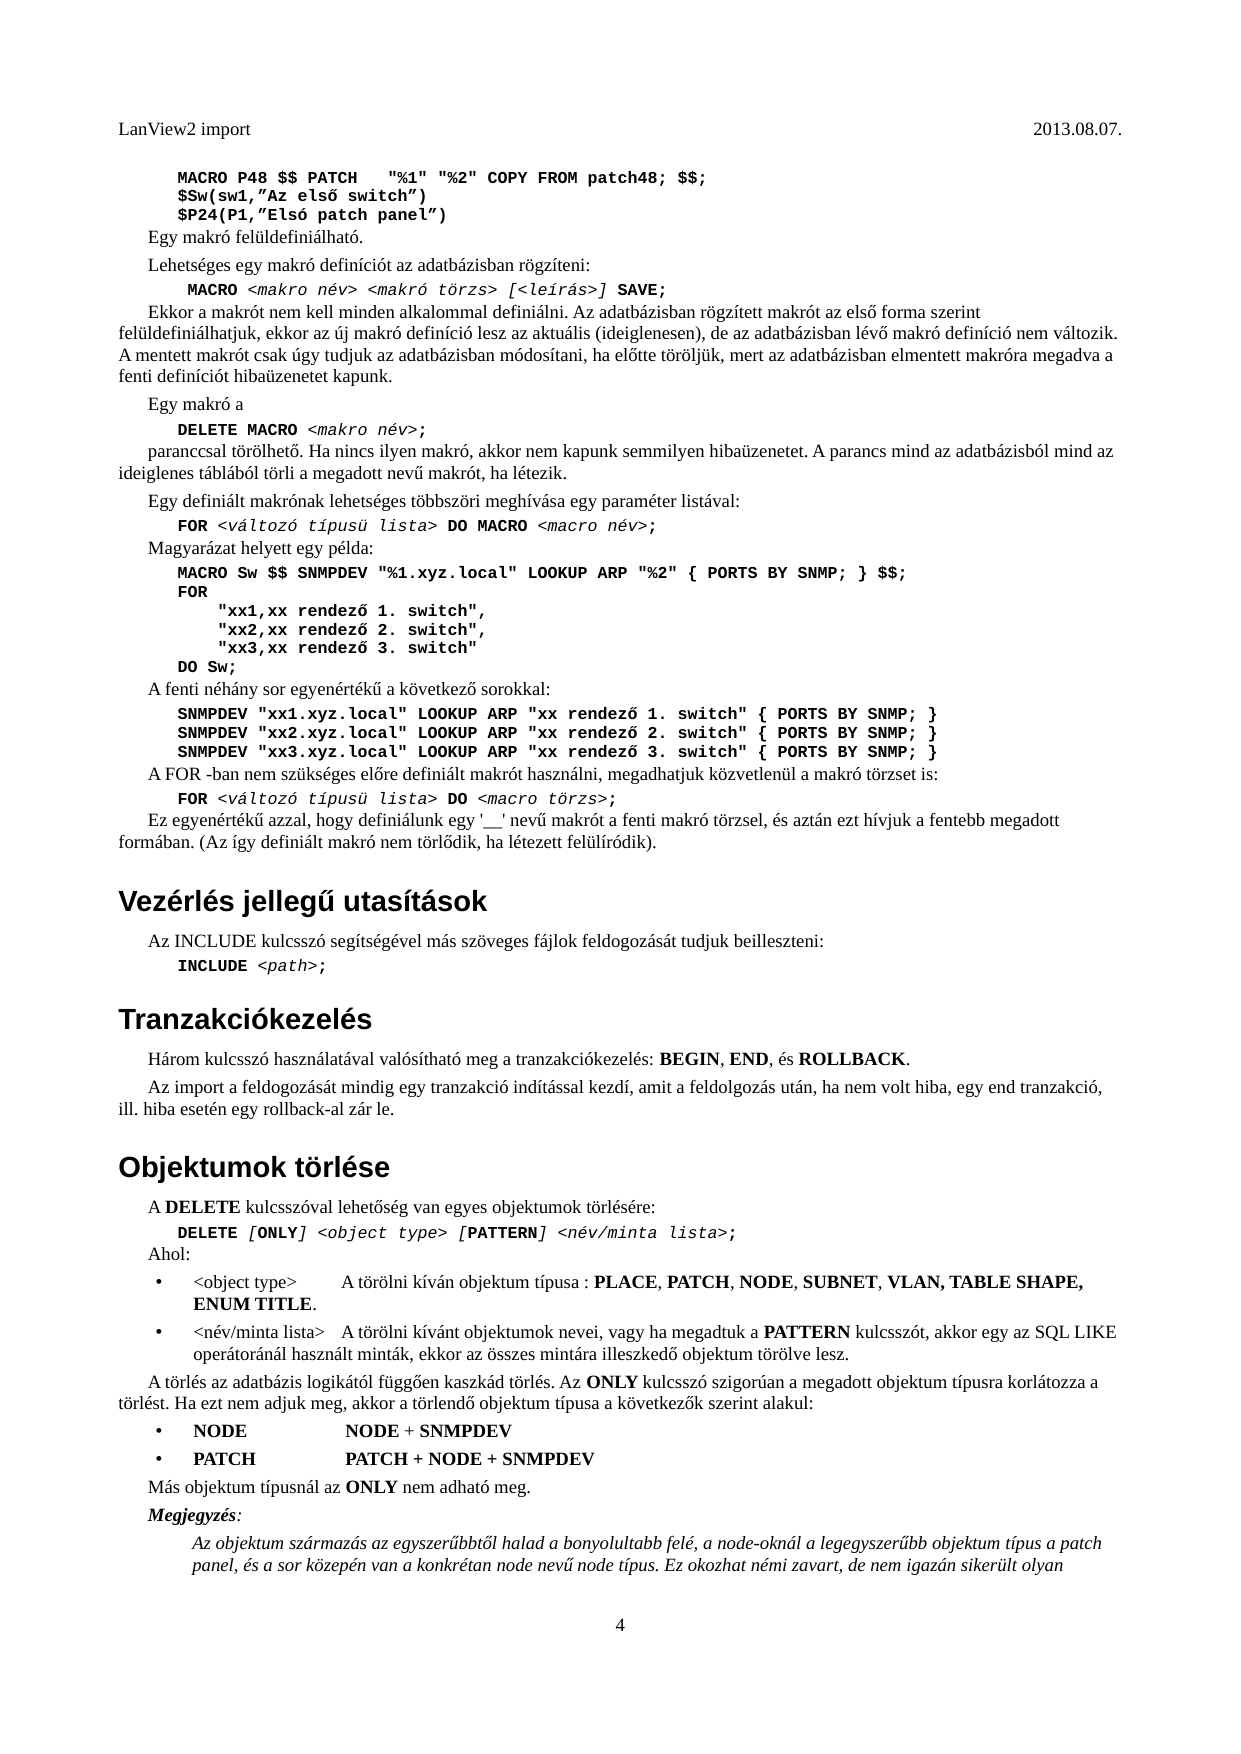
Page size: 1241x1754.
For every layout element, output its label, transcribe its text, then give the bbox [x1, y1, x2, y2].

text INCLUDE <path>; [177, 958, 1122, 977]
text SNMPDEV "xx2.xyz.local" LOOKUP ARP "xx rendező 2. switch" { PORTS BY SNMP; } [177, 725, 1122, 743]
text Megjegyzés: [118, 1504, 1122, 1526]
text DELETE MACRO <makro név>; [177, 421, 1122, 440]
subtitle Objektumok törlése [118, 1150, 1122, 1184]
text Egy definiált makrónak lehetséges többszöri meghívása egy paraméter listával: [118, 490, 1122, 511]
list PATCH PATCH + NODE + SNMPDEV [156, 1448, 1122, 1470]
text A FOR -ban nem szükséges előre definiált makrót használni, megadhatjuk közvetlenül a makró törzset is: [118, 762, 1122, 784]
text FOR <változó típusü lista> DO <macro törzs>; [177, 790, 1122, 809]
text Az objektum származás az egyszerűbbtől halad a bonyolultabb felé, a node-oknál a legegyszerűbb objektum típus a patch panel, és a sor közepén van a konkrétan node nevű node típus. Ez okozhat némi zavart, de nem igazán sikerült olyan [192, 1532, 1122, 1575]
text MACRO <makro név> <makró törzs> [<leírás>] SAVE; [177, 282, 1122, 301]
text A törlés az adatbázis logikától függően kaszkád törlés. Az ONLY kulcsszó szigorúan a megadott objektum típusra korlátozza a törlést. Ha ezt nem adjuk meg, akkor a törlendő objektum típusa a következők szerint alakul: [118, 1371, 1122, 1414]
list <object type> A törölni kíván objektum típusa : PLACE, PATCH, NODE, SUBNET, VLAN, TABLE SHAPE, ENUM TITLE. [156, 1271, 1122, 1314]
text SNMPDEV "xx1.xyz.local" LOOKUP ARP "xx rendező 1. switch" { PORTS BY SNMP; } [177, 706, 1122, 725]
text Egy makró felüldefiniálható. [118, 226, 1122, 247]
text FOR <változó típusü lista> DO MACRO <macro név>; [177, 518, 1122, 537]
text SNMPDEV "xx3.xyz.local" LOOKUP ARP "xx rendező 3. switch" { PORTS BY SNMP; } [177, 743, 1122, 762]
list <név/minta lista> A törölni kívánt objektumok nevei, vagy ha megadtuk a PATTERN kulcsszót, akkor egy az SQL LIKE operátoránál használt minták, ekkor az összes mintára illeszkedő objektum törölve lesz. [156, 1321, 1122, 1364]
text A DELETE kulcsszóval lehetőség van egyes objektumok törlésére: [118, 1196, 1122, 1218]
text Ekkor a makrót nem kell minden alkalommal definiálni. Az adatbázisban rögzített makrót az első forma szerint felüldefiniálhatjuk, ekkor az új makró definíció lesz az aktuális (ideiglenesen), de az adatbázisban lévő makró definíció nem változik. A mentett makrót csak úgy tudjuk az adatbázisban módosítani, ha előtte töröljük, mert az adatbázisban elmentett makróra megadva a fenti definíciót hibaüzenetet kapunk. [118, 301, 1122, 387]
text Az import a feldogozását mindig egy tranzakció indítással kezdí, amit a feldolgozás után, ha nem volt hiba, egy end tranzakció, ill. hiba esetén egy rollback-al zár le. [118, 1076, 1122, 1119]
text Ez egyenértékű azzal, hogy definiálunk egy '__' nevű makrót a fenti makró törzsel, és aztán ezt hívjuk a fentebb megadott formában. (Az így definiált makró nem törlődik, ha létezett felülíródik). [118, 809, 1122, 852]
text Ahol: [118, 1243, 1122, 1265]
text DO Sw; [177, 659, 1122, 678]
text $P24(P1,”Elsó patch panel”) [177, 207, 1122, 226]
text "xx1,xx rendező 1. switch", [177, 602, 1122, 621]
text "xx2,xx rendező 2. switch", [177, 621, 1122, 640]
text "xx3,xx rendező 3. switch" [177, 640, 1122, 659]
text FOR [177, 583, 1122, 602]
subtitle Vezérlés jellegű utasítások [118, 884, 1122, 917]
text Magyarázat helyett egy példa: [118, 537, 1122, 558]
text Az INCLUDE kulcsszó segítségével más szöveges fájlok feldogozását tudjuk beilleszteni: [118, 930, 1122, 951]
text MACRO Sw $$ SNMPDEV "%1.xyz.local" LOOKUP ARP "%2" { PORTS BY SNMP; } $$; [177, 565, 1122, 583]
text MACRO P48 $$ PATCH "%1" "%2" COPY FROM patch48; $$; [177, 169, 1122, 188]
subtitle Tranzakciókezelés [118, 1002, 1122, 1035]
text Három kulcsszó használatával valósítható meg a tranzakciókezelés: BEGIN, END, és ROLLBACK. [118, 1048, 1122, 1069]
text A fenti néhány sor egyenértékű a következő sorokkal: [118, 678, 1122, 699]
list NODE NODE + SNMPDEV [156, 1420, 1122, 1442]
text $Sw(sw1,”Az első switch”) [177, 188, 1122, 207]
text Egy makró a [118, 393, 1122, 415]
text Lehetséges egy makró definíciót az adatbázisban rögzíteni: [118, 254, 1122, 275]
text DELETE [ONLY] <object type> [PATTERN] <név/minta lista>; [177, 1224, 1122, 1243]
text paranccsal törölhető. Ha nincs ilyen makró, akkor nem kapunk semmilyen hibaüzenetet. A parancs mind az adatbázisból mind az ideiglenes táblából törli a megadott nevű makrót, ha létezik. [118, 440, 1122, 483]
text Más objektum típusnál az ONLY nem adható meg. [118, 1476, 1122, 1498]
